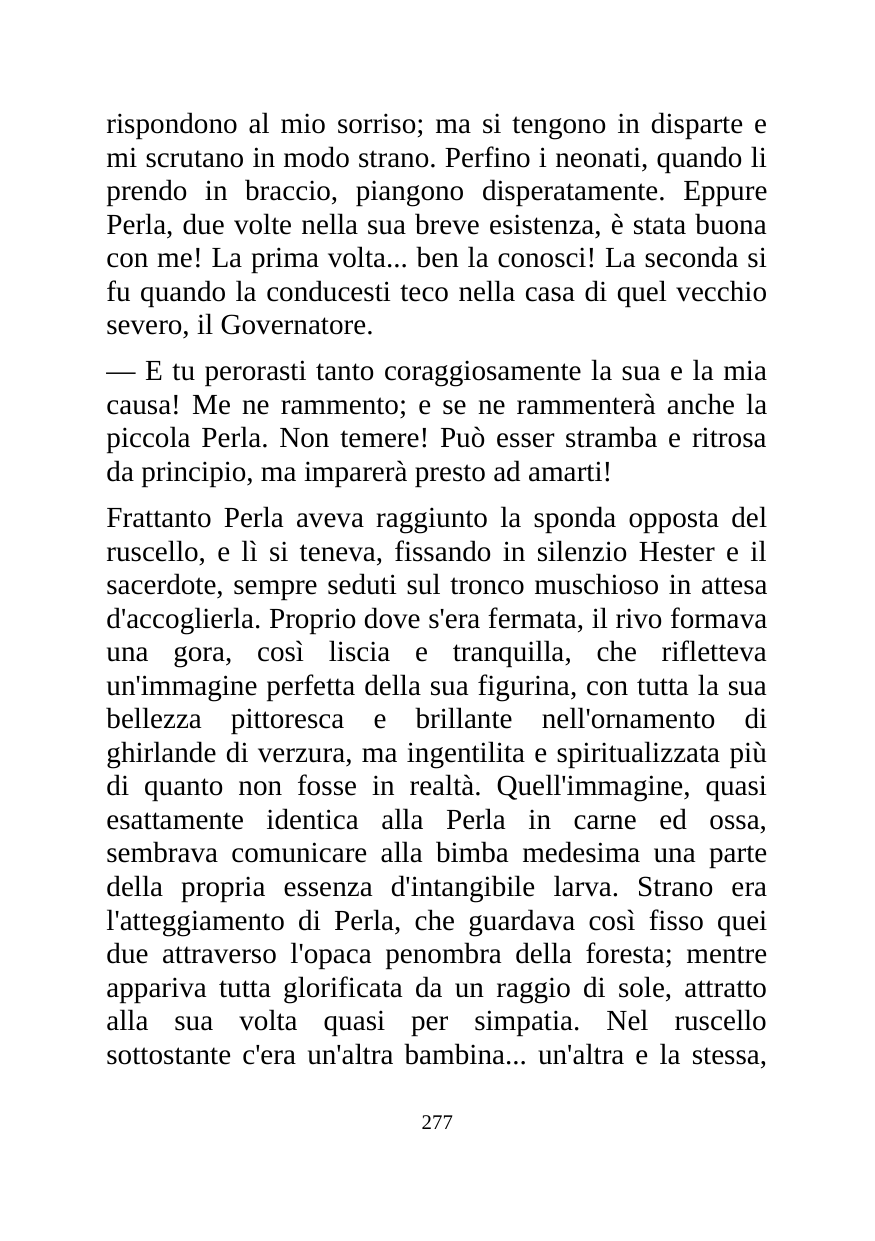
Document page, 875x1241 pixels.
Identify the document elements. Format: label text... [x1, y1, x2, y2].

text rispondono al mio sorriso; ma si tengono in disparte e mi scrutano in modo strano. Perfino i neonati, quando li prendo in braccio, piangono disperatamente. Eppure Perla, due volte nella sua breve esistenza, è stata buona con me! La prima volta... ben la conosci! La seconda si fu quando la conducesti teco nella casa di quel vecchio severo, il Governatore. [106, 106, 768, 341]
text Frattanto Perla aveva raggiunto la sponda opposta del ruscello, e lì si teneva, fissando in silenzio Hester e il sacerdote, sempre seduti sul tronco muschioso in attesa d'accoglierla. Proprio dove s'era fermata, il rivo formava una gora, così liscia e tranquilla, che rifletteva un'immagine perfetta della sua figurina, con tutta la sua bellezza pittoresca e brillante nell'ornamento di ghirlande di verzura, ma ingentilita e spiritualizzata più di quanto non fosse in realtà. Quell'immagine, quasi esattamente identica alla Perla in carne ed ossa, sembrava comunicare alla bimba medesima una parte della propria essenza d'intangibile larva. Strano era l'atteggiamento di Perla, che guardava così fisso quei due attraverso l'opaca penombra della foresta; mentre appariva tutta glorificata da un raggio di sole, attratto alla sua volta quasi per simpatia. Nel ruscello sottostante c'era un'altra bambina... un'altra e la stessa, [106, 500, 768, 1070]
text — E tu perorasti tanto coraggiosamente la sua e la mia causa! Me ne rammento; e se ne rammenterà anche la piccola Perla. Non temere! Può esser stramba e ritrosa da principio, ma imparerà presto ad amarti! [106, 353, 768, 488]
